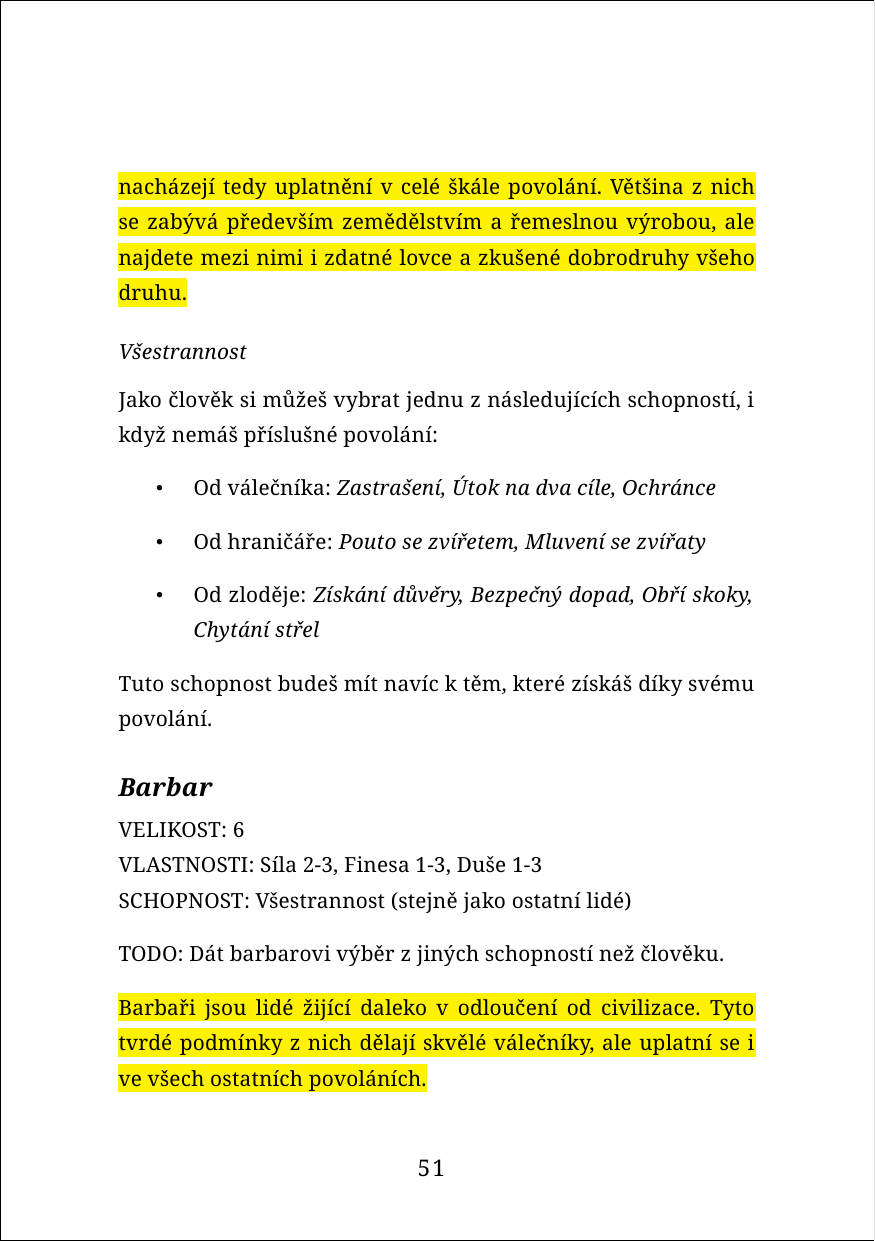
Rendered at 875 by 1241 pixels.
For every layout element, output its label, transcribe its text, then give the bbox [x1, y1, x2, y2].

list Od válečníka: Zastrašení, Útok na dva cíle, Ochránce [156, 473, 756, 502]
text Barbaři jsou lidé žijící daleko v odloučení od civilizace. Tyto tvrdé podmínky z nich dělají skvělé válečníky, ale uplatní se i ve všech ostatních povoláních. [118, 993, 756, 1092]
subtitle Barbar [118, 769, 756, 803]
text Všestrannost [118, 337, 756, 366]
text nacházejí tedy uplatnění v celé škále povolání. Většina z nich se zabývá především zemědělstvím a řemeslnou výrobou, ale najdete mezi nimi i zdatné lovce a zkušené dobrodruhy všeho druhu. [118, 172, 756, 307]
text TODO: Dát barbarovi výběr z jiných schopností než člověku. [118, 939, 756, 968]
text Tuto schopnost budeš mít navíc k těm, které získáš díky svému povolání. [118, 669, 756, 733]
text VELIKOST: 6 VLASTNOSTI: Síla 2-3, Finesa 1-3, Duše 1-3 SCHOPNOST: Všestrannost (stejně jako ostatní lidé) [118, 815, 756, 914]
list Od hraničáře: Pouto se zvířetem, Mluvení se zvířaty [156, 527, 756, 555]
list Od zloděje: Získání důvěry, Bezpečný dopad, Obří skoky, Chytání střel [156, 580, 756, 644]
text Jako člověk si můžeš vybrat jednu z následujících schopností, i když nemáš příslušné povolání: [118, 385, 756, 449]
